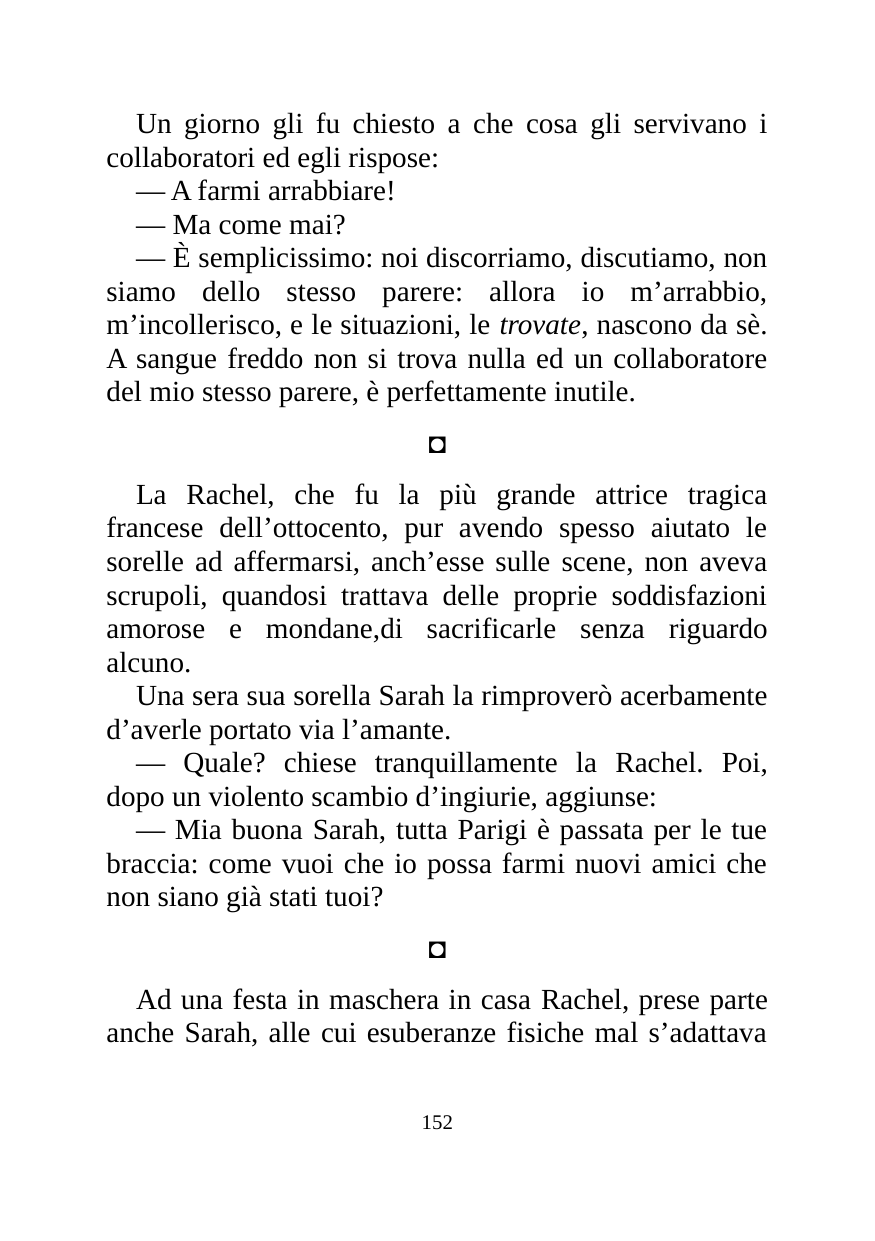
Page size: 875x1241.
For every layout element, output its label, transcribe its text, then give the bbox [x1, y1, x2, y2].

text — Ma come mai? [106, 207, 768, 240]
text — È semplicissimo: noi discorriamo, discutiamo, non siamo dello stesso parere: allora io m’arrabbio, m’incollerisco, e le situazioni, le trovate, nascono da sè. A sangue freddo non si trova nulla ed un collaboratore del mio stesso parere, è perfettamente inutile. [106, 240, 768, 408]
text — A farmi arrabbiare! [106, 173, 768, 207]
text Un giorno gli fu chiesto a che cosa gli servivano i collaboratori ed egli rispose: [106, 106, 768, 173]
text Ad una festa in maschera in casa Rachel, prese parte anche Sarah, alle cui esuberanze fisiche mal s’adattava [106, 982, 768, 1049]
text La Rachel, che fu la più grande attrice tragica francese dell’ottocento, pur avendo spesso aiutato le sorelle ad affermarsi, anch’esse sulle scene, non aveva scrupoli, quandosi trattava delle proprie soddisfazioni amorose e mondane,di sacrificarle senza riguardo alcuno. [106, 477, 768, 678]
text — Mia buona Sarah, tutta Parigi è passata per le tue braccia: come vuoi che io possa farmi nuovi amici che non siano già stati tuoi? [106, 812, 768, 913]
text Una sera sua sorella Sarah la rimproverò acerbamente d’averle portato via l’amante. [106, 678, 768, 745]
text ◘ [106, 931, 768, 964]
text — Quale? chiese tranquillamente la Rachel. Poi, dopo un violento scambio d’ingiurie, aggiunse: [106, 745, 768, 812]
text ◘ [106, 426, 768, 459]
